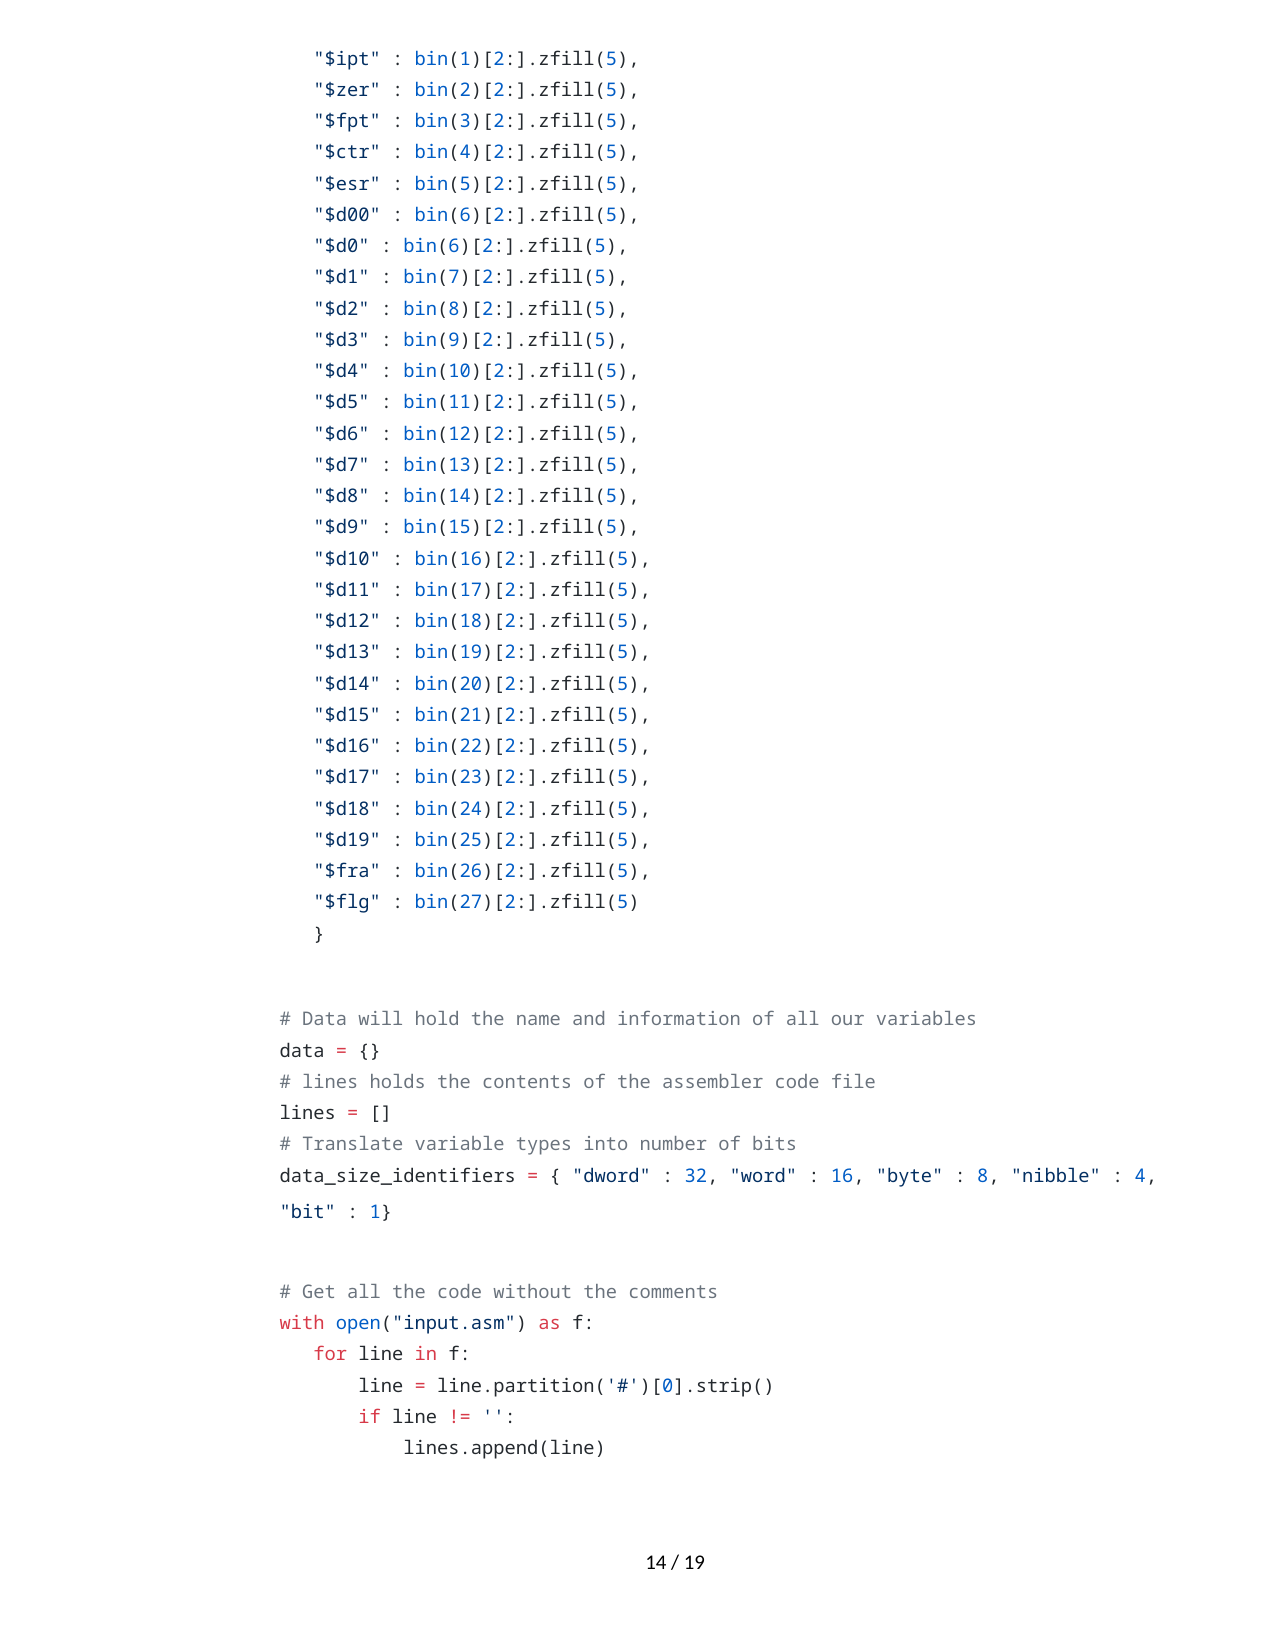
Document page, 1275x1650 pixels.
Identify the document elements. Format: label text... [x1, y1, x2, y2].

table_cell [139, 576, 213, 607]
table_cell "$d2" : bin(8)[2:].zfill(5), [213, 295, 1189, 326]
table_cell "$d18" : bin(24)[2:].zfill(5), [213, 795, 1189, 826]
table_cell [139, 420, 213, 451]
table_cell [139, 108, 213, 139]
table_cell [139, 826, 213, 857]
table_cell "$d4" : bin(10)[2:].zfill(5), [213, 358, 1189, 389]
table_cell [139, 951, 213, 1006]
table_cell "$d19" : bin(25)[2:].zfill(5), [213, 826, 1189, 857]
table_cell "$d7" : bin(13)[2:].zfill(5), [213, 451, 1189, 482]
table_cell # Data will hold the name and information of all our variables [213, 1006, 1189, 1037]
table_cell "$esr" : bin(5)[2:].zfill(5), [213, 170, 1189, 201]
table_cell "$zer" : bin(2)[2:].zfill(5), [213, 76, 1189, 107]
table_cell } [213, 920, 1189, 951]
table_cell "$d13" : bin(19)[2:].zfill(5), [213, 639, 1189, 670]
table_cell [139, 670, 213, 701]
table_cell [213, 1466, 1189, 1520]
table_cell [139, 795, 213, 826]
table_cell [139, 701, 213, 732]
table_cell [213, 951, 1189, 1006]
table_cell line = line.partition('#')[0].strip() [213, 1372, 1189, 1403]
table_cell [139, 920, 213, 951]
table_cell [139, 326, 213, 357]
table_cell "$d8" : bin(14)[2:].zfill(5), [213, 483, 1189, 514]
table_cell "$d6" : bin(12)[2:].zfill(5), [213, 420, 1189, 451]
table_cell # Get all the code without the comments [213, 1278, 1189, 1309]
table_cell [139, 889, 213, 920]
table_cell [139, 201, 213, 232]
table_cell [139, 45, 213, 76]
table_cell "$d3" : bin(9)[2:].zfill(5), [213, 326, 1189, 357]
table_cell [139, 451, 213, 482]
table_cell [139, 389, 213, 420]
table_cell "$d00" : bin(6)[2:].zfill(5), [213, 201, 1189, 232]
table_cell [139, 1100, 213, 1131]
table_cell [139, 1037, 213, 1068]
table_cell [139, 1341, 213, 1372]
table_cell [139, 264, 213, 295]
table_cell [139, 1434, 213, 1466]
table_cell [139, 545, 213, 576]
table_cell lines = [] [213, 1100, 1189, 1131]
table_cell "$d15" : bin(21)[2:].zfill(5), [213, 701, 1189, 732]
table_cell "$d14" : bin(20)[2:].zfill(5), [213, 670, 1189, 701]
table_cell "$d5" : bin(11)[2:].zfill(5), [213, 389, 1189, 420]
table_cell "$d12" : bin(18)[2:].zfill(5), [213, 608, 1189, 639]
table_cell "$ipt" : bin(1)[2:].zfill(5), [213, 45, 1189, 76]
table_cell "$ctr" : bin(4)[2:].zfill(5), [213, 139, 1189, 170]
table_cell "$d16" : bin(22)[2:].zfill(5), [213, 733, 1189, 764]
table_cell lines.append(line) [213, 1434, 1189, 1466]
table_cell [139, 1309, 213, 1341]
table_cell [139, 514, 213, 545]
table_cell [139, 608, 213, 639]
table_cell "$d1" : bin(7)[2:].zfill(5), [213, 264, 1189, 295]
table_cell data = {} [213, 1037, 1189, 1068]
table_cell [139, 483, 213, 514]
table_cell [139, 639, 213, 670]
table_cell [139, 233, 213, 264]
table_cell [139, 1403, 213, 1434]
table_cell # lines holds the contents of the assembler code file [213, 1068, 1189, 1099]
table_cell "$d17" : bin(23)[2:].zfill(5), [213, 764, 1189, 795]
table_cell with open("input.asm") as f: [213, 1309, 1189, 1341]
table_cell if line != '': [213, 1403, 1189, 1434]
table_cell [139, 1162, 213, 1224]
table_cell [139, 1006, 213, 1037]
table_cell data_size_identifiers = { "dword" : 32, "word" : 16, "byte" : 8, "nibble" : 4, "bit" : 1} [213, 1162, 1189, 1224]
table_cell [139, 139, 213, 170]
table_cell "$flg" : bin(27)[2:].zfill(5) [213, 889, 1189, 920]
table_cell [139, 170, 213, 201]
table_cell "$fpt" : bin(3)[2:].zfill(5), [213, 108, 1189, 139]
table_cell [139, 1466, 213, 1520]
table_cell [139, 1278, 213, 1309]
table_cell [139, 733, 213, 764]
table_cell [139, 295, 213, 326]
table_cell [139, 76, 213, 107]
table_cell "$d11" : bin(17)[2:].zfill(5), [213, 576, 1189, 607]
table_cell for line in f: [213, 1341, 1189, 1372]
table_cell [139, 1224, 213, 1278]
table_cell [139, 858, 213, 889]
table_cell [139, 1068, 213, 1099]
table_cell [139, 764, 213, 795]
table_cell [213, 1224, 1189, 1278]
table_cell "$d10" : bin(16)[2:].zfill(5), [213, 545, 1189, 576]
table_cell "$fra" : bin(26)[2:].zfill(5), [213, 858, 1189, 889]
table_cell # Translate variable types into number of bits [213, 1131, 1189, 1162]
table_cell "$d9" : bin(15)[2:].zfill(5), [213, 514, 1189, 545]
table_cell "$d0" : bin(6)[2:].zfill(5), [213, 233, 1189, 264]
table_cell [139, 1131, 213, 1162]
table_cell [139, 358, 213, 389]
table_cell [139, 1372, 213, 1403]
